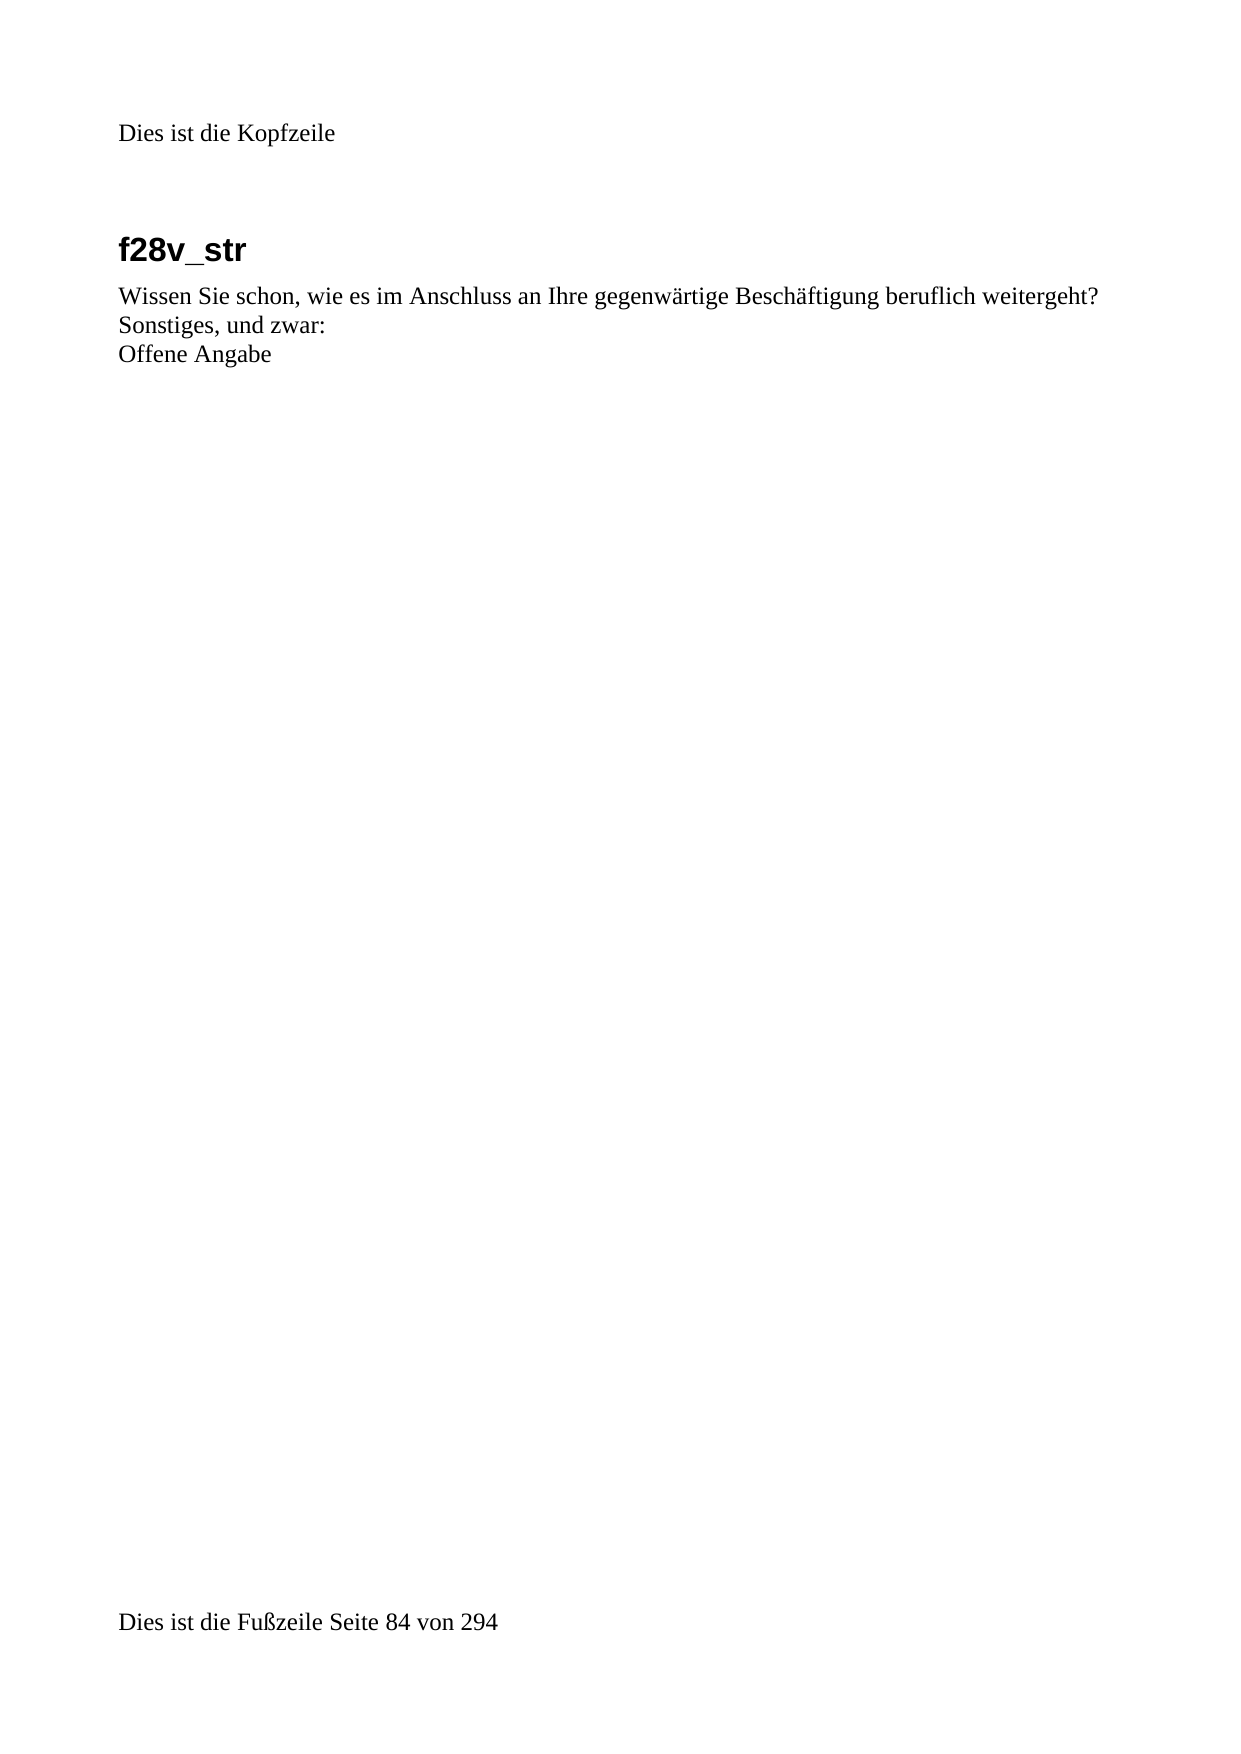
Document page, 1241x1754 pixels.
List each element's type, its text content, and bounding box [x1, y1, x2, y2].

text Sonstiges, und zwar: [118, 310, 1122, 339]
text Offene Angabe [118, 339, 1122, 367]
subtitle f28v_str [118, 230, 1122, 269]
text Wissen Sie schon, wie es im Anschluss an Ihre gegenwärtige Beschäftigung beruflich weitergeht? [118, 281, 1122, 310]
